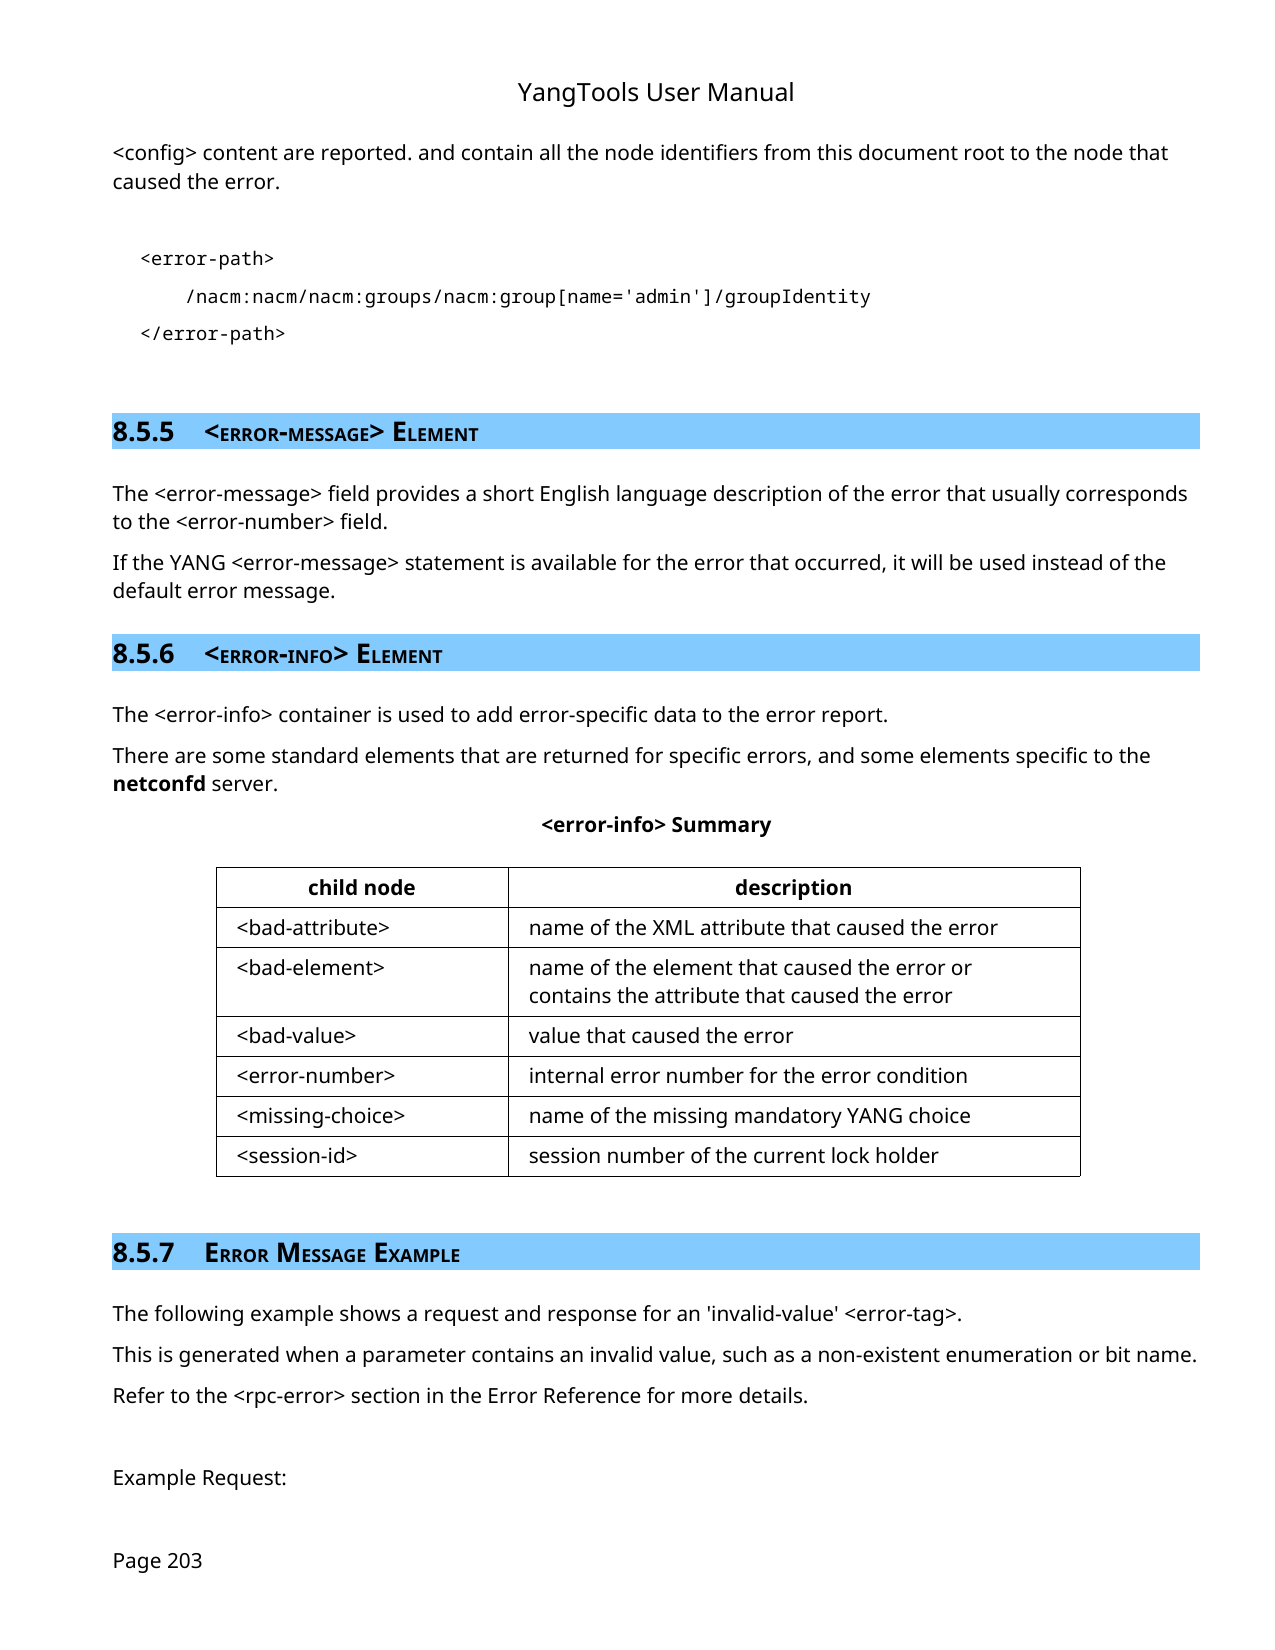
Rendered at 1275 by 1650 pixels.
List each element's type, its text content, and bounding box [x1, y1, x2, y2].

table_cell internal error number for the error condition [509, 1057, 1080, 1096]
text /nacm:nacm/nacm:groups/nacm:group[name='admin']/groupIdentity [139, 283, 1200, 308]
text </error-path> [139, 320, 1200, 346]
table_header description [509, 868, 1080, 907]
text There are some standard elements that are returned for specific errors, and some elements specific to the netconfd server. [112, 741, 1200, 798]
text Example Request: [112, 1463, 1200, 1492]
subtitle <error-info> Element [112, 634, 1200, 671]
table_cell <error-number> [217, 1057, 508, 1096]
text If the YANG <error-message> statement is available for the error that occurred, it will be used instead of the default error message. [112, 548, 1200, 605]
text The <error-message> field provides a short English language description of the error that usually corresponds to the <error-number> field. [112, 479, 1200, 536]
table_cell name of the XML attribute that caused the error [509, 908, 1080, 947]
text The <error-info> container is used to add error-specific data to the error report. [112, 700, 1200, 728]
table_cell <bad-value> [217, 1017, 508, 1056]
table_cell <bad-element> [217, 948, 508, 1016]
table_cell value that caused the error [509, 1017, 1080, 1056]
table_cell name of the missing mandatory YANG choice [509, 1097, 1080, 1136]
table_cell session number of the current lock holder [509, 1137, 1080, 1176]
table_header child node [217, 868, 508, 907]
text <error-path> [139, 245, 1200, 271]
subtitle Error Message Example [112, 1233, 1200, 1270]
table_cell <bad-attribute> [217, 908, 508, 947]
table_cell name of the element that caused the error or contains the attribute that caused the error [509, 948, 1080, 1016]
subtitle <error-message> Element [112, 413, 1200, 449]
text The following example shows a request and response for an 'invalid-value' <error-tag>. [112, 1299, 1200, 1328]
text Refer to the <rpc-error> section in the Error Reference for more details. [112, 1381, 1200, 1410]
text <config> content are reported. and contain all the node identifiers from this document root to the node that caused the error. [112, 138, 1200, 195]
text This is generated when a parameter contains an invalid value, such as a non-existent enumeration or bit name. [112, 1340, 1200, 1369]
table_cell <session-id> [217, 1137, 508, 1176]
subtitle <error-info> Summary [127, 810, 1185, 839]
table_cell <missing-choice> [217, 1097, 508, 1136]
